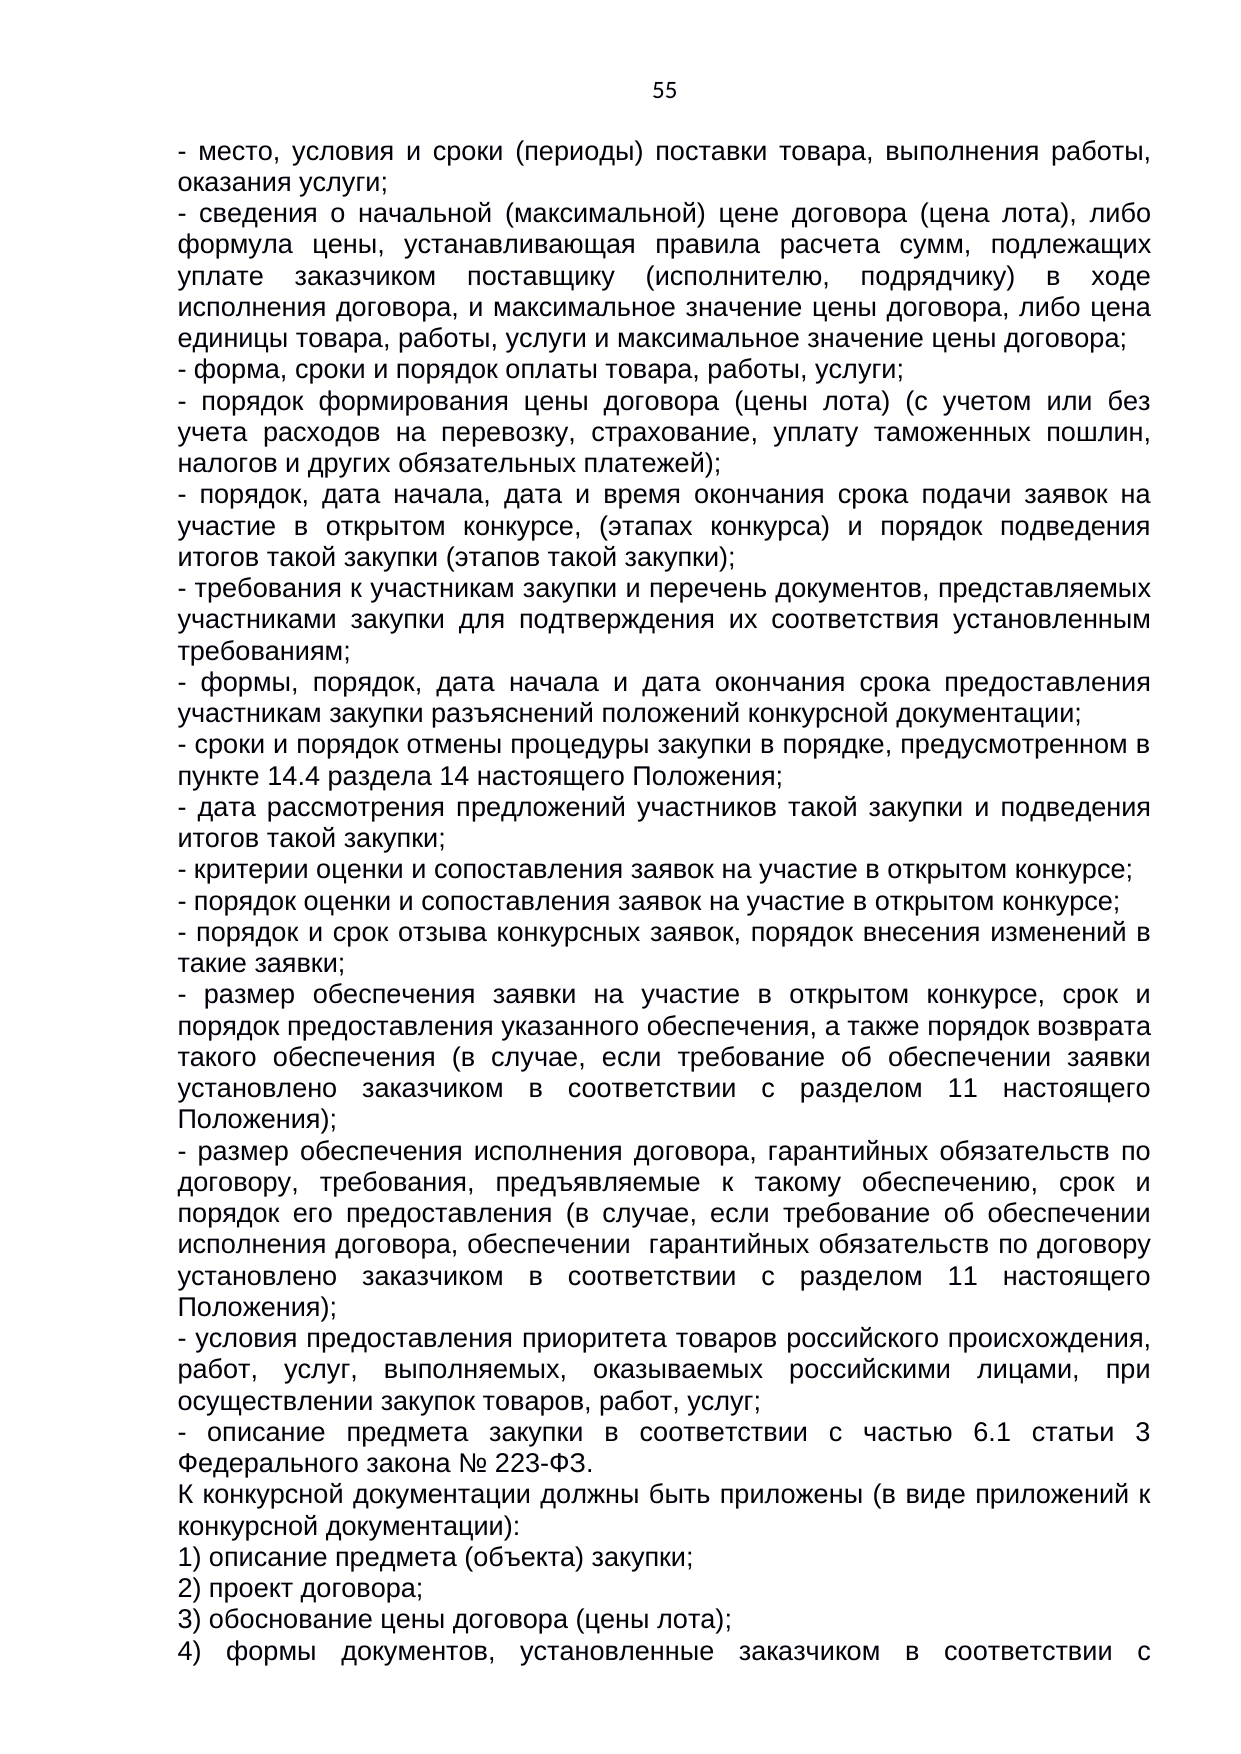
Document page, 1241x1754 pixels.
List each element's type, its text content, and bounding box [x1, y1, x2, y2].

text - сроки и порядок отмены процедуры закупки в порядке, предусмотренном в пункте 14.4 раздела 14 настоящего Положения; [177, 728, 1152, 791]
text - форма, сроки и порядок оплаты товара, работы, услуги; [177, 353, 1152, 385]
text - сведения о начальной (максимальной) цене договора (цена лота), либо формула цены, устанавливающая правила расчета сумм, подлежащих уплате заказчиком поставщику (исполнителю, подрядчику) в ходе исполнения договора, и максимальное значение цены договора, либо цена единицы товара, работы, услуги и максимальное значение цены договора; [177, 197, 1152, 353]
text - порядок формирования цены договора (цены лота) (с учетом или без учета расходов на перевозку, страхование, уплату таможенных пошлин, налогов и других обязательных платежей); [177, 385, 1152, 478]
text - порядок оценки и сопоставления заявок на участие в открытом конкурсе; [177, 885, 1152, 916]
text - описание предмета закупки в соответствии с частью 6.1 статьи 3 Федерального закона № 223-ФЗ. [177, 1416, 1152, 1478]
text 1) описание предмета (объекта) закупки; [177, 1541, 1152, 1572]
text - дата рассмотрения предложений участников такой закупки и подведения итогов такой закупки; [177, 791, 1152, 853]
text - порядок, дата начала, дата и время окончания срока подачи заявок на участие в открытом конкурсе, (этапах конкурса) и порядок подведения итогов такой закупки (этапов такой закупки); [177, 478, 1152, 572]
text - условия предоставления приоритета товаров российского происхождения, работ, услуг, выполняемых, оказываемых российскими лицами, при осуществлении закупок товаров, работ, услуг; [177, 1322, 1152, 1416]
text 3) обоснование цены договора (цены лота); [177, 1603, 1152, 1635]
text 4) формы документов, установленные заказчиком в соответствии с [177, 1635, 1152, 1666]
text 2) проект договора; [177, 1572, 1152, 1603]
text - требования к участникам закупки и перечень документов, представляемых участниками закупки для подтверждения их соответствия установленным требованиям; [177, 572, 1152, 666]
text К конкурсной документации должны быть приложены (в виде приложений к конкурсной документации): [177, 1478, 1152, 1541]
text - критерии оценки и сопоставления заявок на участие в открытом конкурсе; [177, 853, 1152, 885]
text - размер обеспечения заявки на участие в открытом конкурсе, срок и порядок предоставления указанного обеспечения, а также порядок возврата такого обеспечения (в случае, если требование об обеспечении заявки установлено заказчиком в соответствии с разделом 11 настоящего Положения); [177, 978, 1152, 1135]
text - порядок и срок отзыва конкурсных заявок, порядок внесения изменений в такие заявки; [177, 916, 1152, 978]
text - формы, порядок, дата начала и дата окончания срока предоставления участникам закупки разъяснений положений конкурсной документации; [177, 666, 1152, 728]
text - размер обеспечения исполнения договора, гарантийных обязательств по договору, требования, предъявляемые к такому обеспечению, срок и порядок его предоставления (в случае, если требование об обеспечении исполнения договора, обеспечении гарантийных обязательств по договору установлено заказчиком в соответствии с разделом 11 настоящего Положения); [177, 1135, 1152, 1322]
text - место, условия и сроки (периоды) поставки товара, выполнения работы, оказания услуги; [177, 135, 1152, 197]
